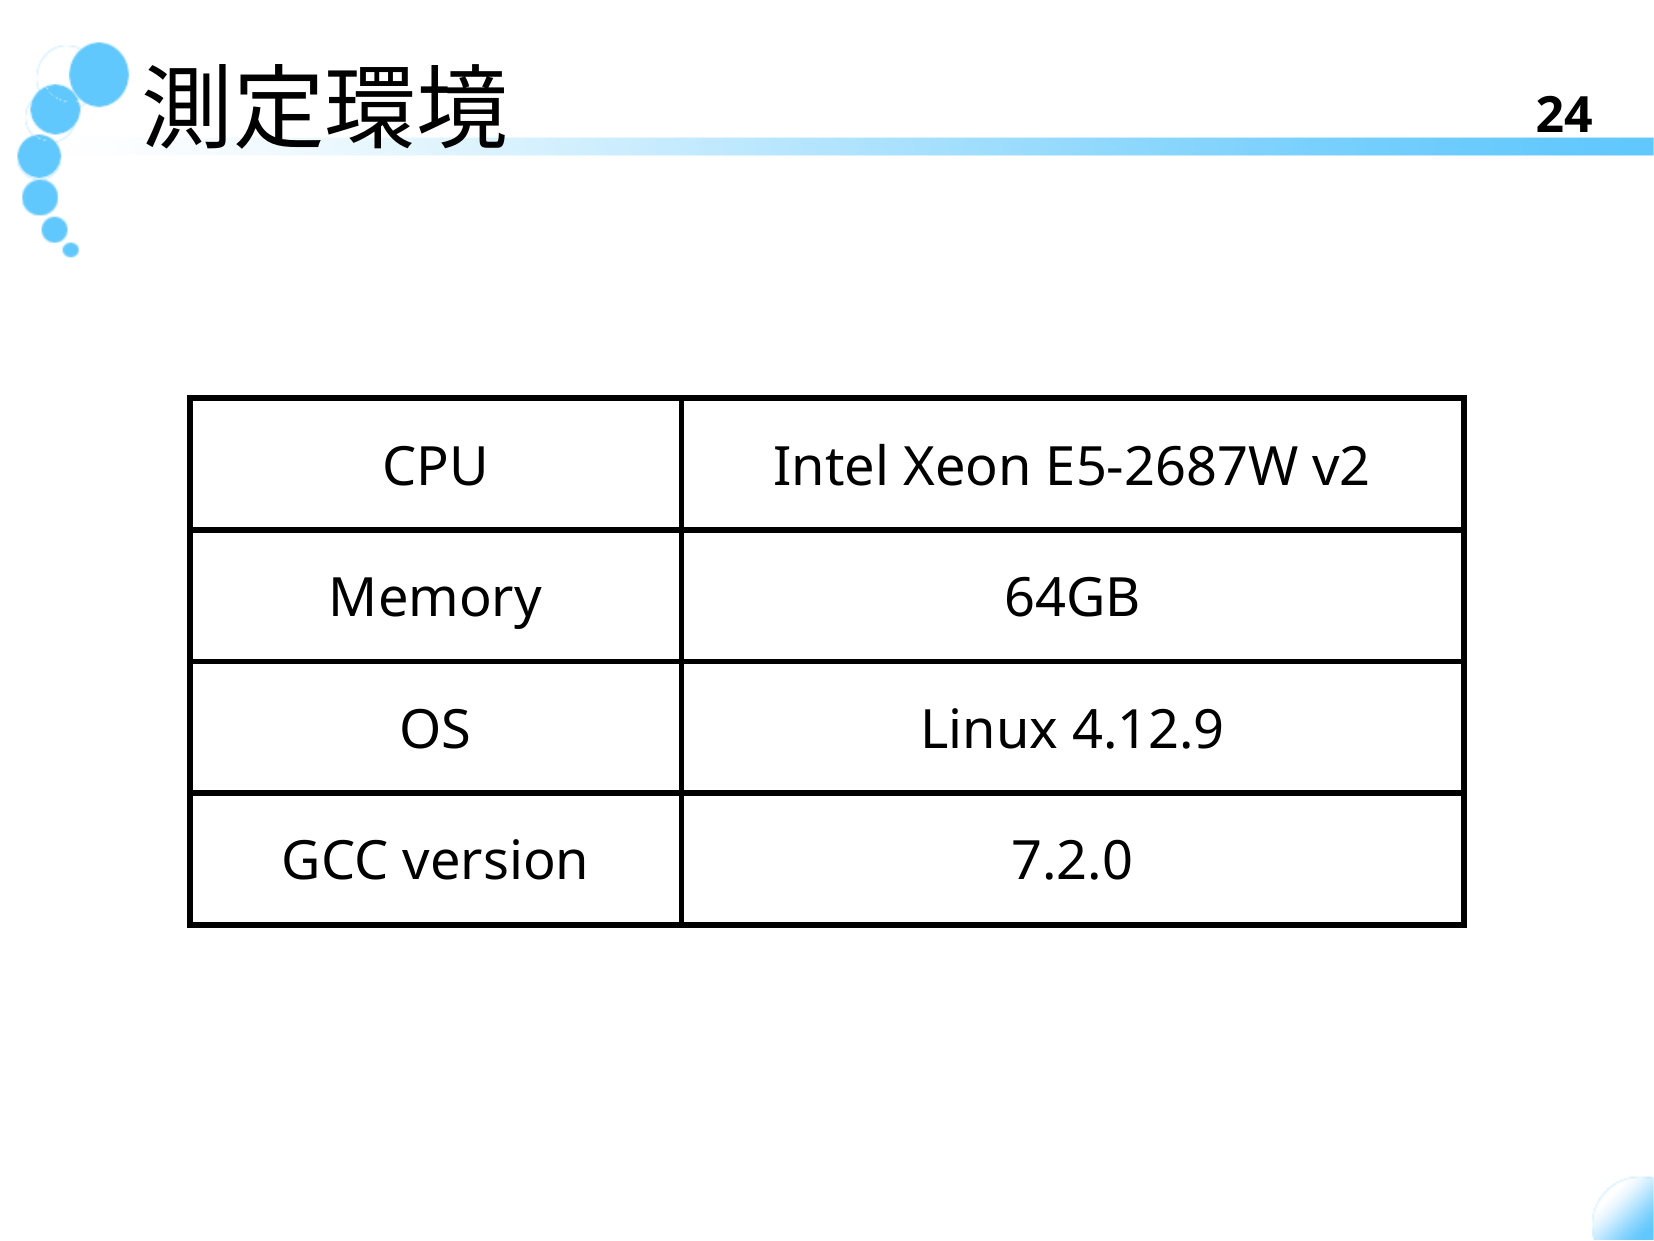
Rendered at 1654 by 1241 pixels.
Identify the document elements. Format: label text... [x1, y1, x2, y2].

table_header CPU [193, 401, 679, 527]
table_cell 64GB [684, 533, 1461, 659]
table_cell 7.2.0 [684, 796, 1461, 922]
picture [0, 0, 1654, 1240]
table_header Intel Xeon E5-2687W v2 [684, 401, 1461, 527]
table_cell Linux 4.12.9 [684, 664, 1461, 790]
table_cell Memory [193, 533, 679, 659]
table_cell OS [193, 664, 679, 790]
title 測定環境 [141, 49, 1630, 257]
table_cell GCC version [193, 796, 679, 922]
